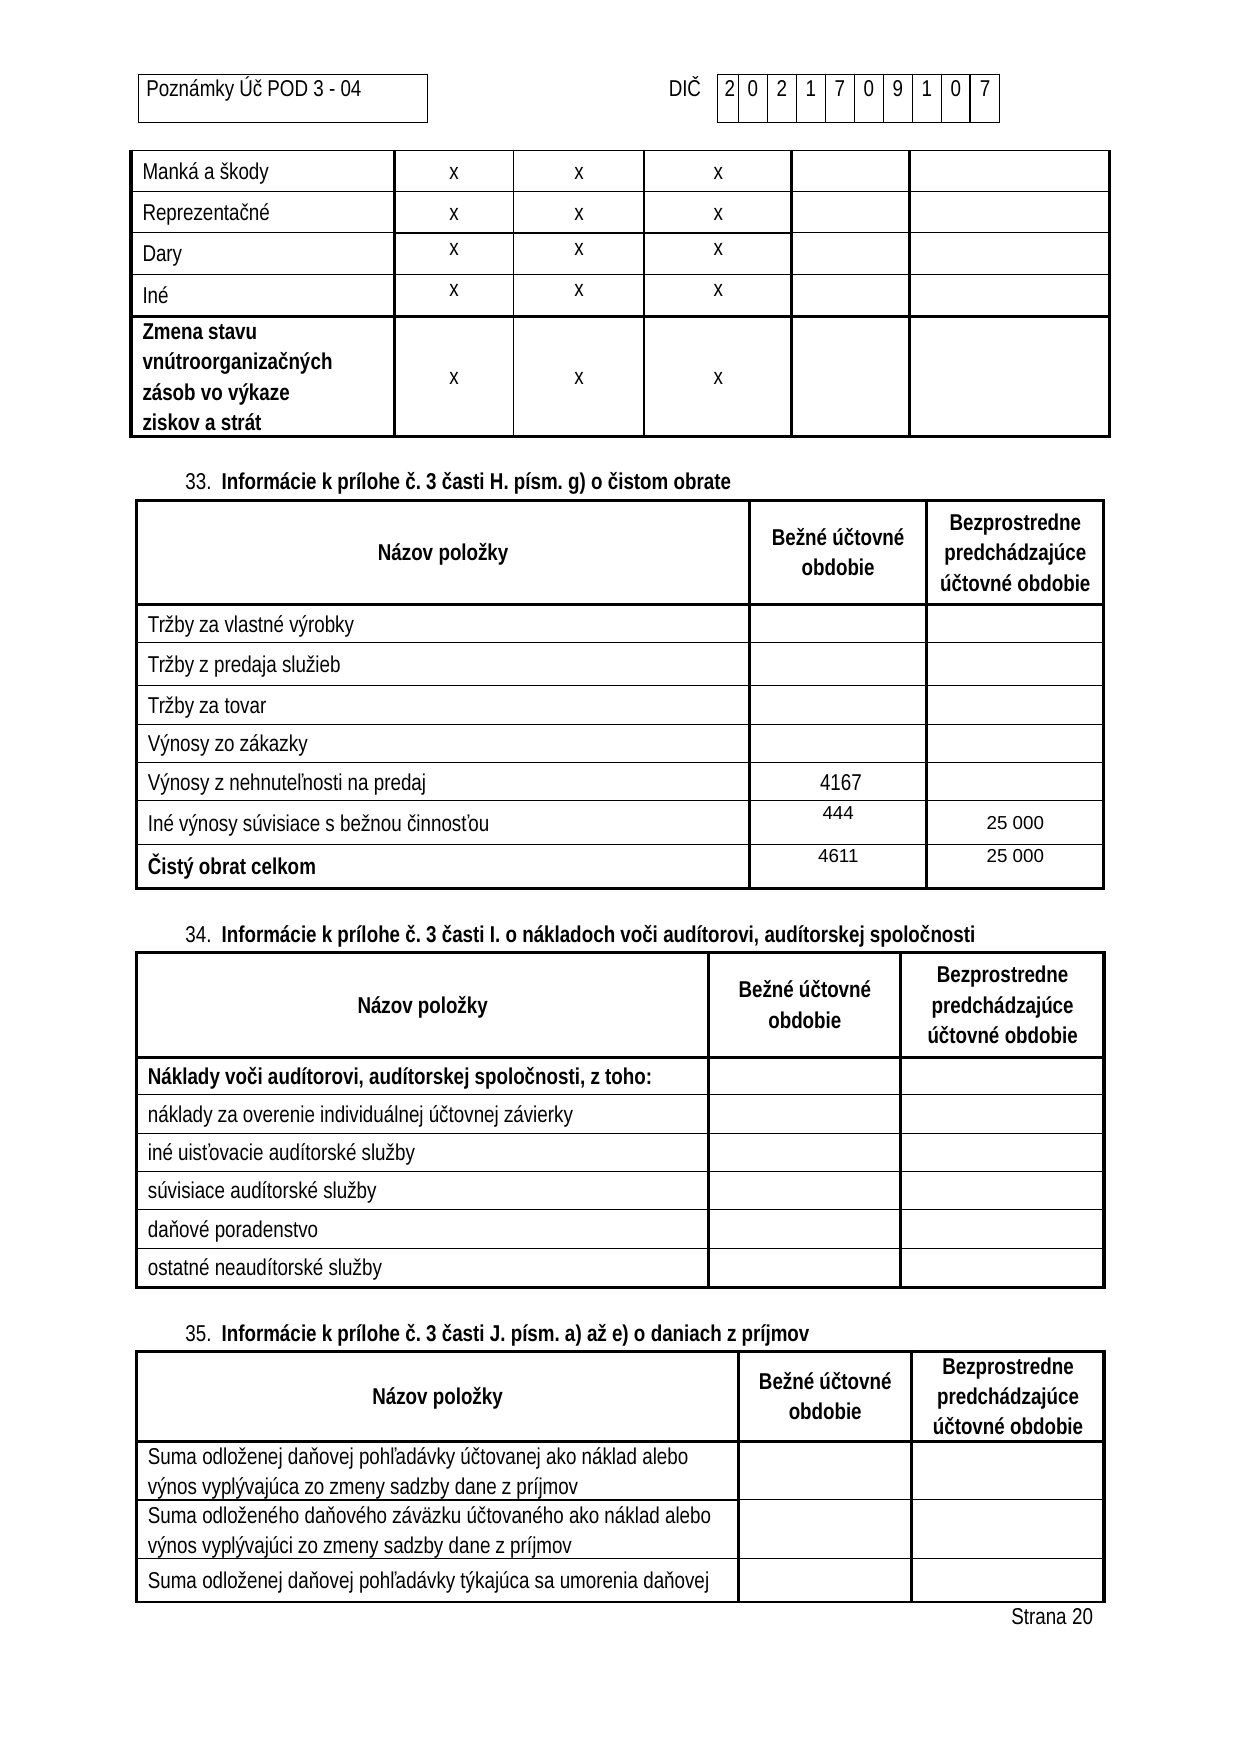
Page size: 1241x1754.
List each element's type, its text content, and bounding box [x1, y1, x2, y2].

title Informácie k prílohe č. 3 časti J. písm. a) až e) o daniach z príjmov [185, 1319, 1093, 1346]
table_cell [710, 1095, 899, 1132]
table_cell x [645, 192, 790, 232]
table_cell Iné výnosy súvisiace s bežnou činnosťou [138, 801, 748, 844]
table_cell [913, 1559, 1102, 1601]
table_cell [740, 1500, 910, 1558]
table_cell [710, 1249, 899, 1286]
table_cell x [645, 151, 790, 191]
table_cell [902, 1059, 1102, 1094]
table_cell daňové poradenstvo [138, 1210, 707, 1248]
table_cell [793, 275, 908, 315]
table_cell Čistý obrat celkom [138, 845, 748, 887]
table_header Bezprostredne predchádzajúce účtovné obdobie [913, 1353, 1102, 1439]
table_cell Reprezentačné [133, 192, 393, 232]
table_cell [911, 275, 1108, 315]
table_cell [740, 1443, 910, 1499]
table_header Názov položky [138, 502, 748, 603]
table_cell [928, 725, 1102, 762]
table_cell Dary [133, 233, 393, 273]
table_cell [793, 233, 908, 273]
table_cell x [396, 234, 513, 273]
table_cell Zmena stavu vnútroorganizačných zásob vo výkaze ziskov a strát [133, 318, 393, 435]
table_cell x [514, 275, 643, 315]
table_cell [793, 192, 908, 232]
table_cell [911, 192, 1108, 232]
table_cell [911, 151, 1108, 191]
table_cell [751, 606, 925, 642]
table_cell [911, 233, 1108, 273]
table_cell Suma odloženej daňovej pohľadávky účtovanej ako náklad alebo výnos vyplývajúca zo zmeny sadzby dane z príjmov [138, 1443, 737, 1499]
table_cell x [396, 192, 513, 232]
table_cell [710, 1134, 899, 1171]
table_cell Tržby za tovar [138, 686, 748, 723]
table_cell [902, 1210, 1102, 1248]
table_cell [913, 1443, 1102, 1499]
table_cell [710, 1059, 899, 1094]
table_cell [793, 318, 908, 435]
table_cell [902, 1095, 1102, 1132]
table_cell [902, 1134, 1102, 1171]
table_cell [751, 643, 925, 685]
table_cell iné uisťovacie audítorské služby [138, 1134, 707, 1171]
table_cell náklady za overenie individuálnej účtovnej závierky [138, 1095, 707, 1132]
table_cell Výnosy zo zákazky [138, 725, 748, 762]
table_cell [913, 1500, 1102, 1558]
table_cell x [396, 275, 513, 315]
table_cell [928, 643, 1102, 685]
title Informácie k prílohe č. 3 časti I. o nákladoch voči audítorovi, audítorskej spoločnosti [185, 921, 1093, 947]
table_cell Tržby z predaja služieb [138, 643, 748, 685]
table_cell [902, 1172, 1102, 1209]
table_cell [710, 1210, 899, 1248]
table_header Bezprostredne predchádzajúce účtovné obdobie [902, 954, 1102, 1056]
table_cell súvisiace audítorské služby [138, 1172, 707, 1209]
table_cell x [645, 234, 790, 273]
table_cell x [645, 275, 790, 315]
table_cell x [396, 151, 513, 191]
table_cell 444 [751, 801, 925, 844]
table_cell x [514, 318, 643, 435]
table_header Bežné účtovné obdobie [740, 1353, 910, 1439]
table_cell [793, 151, 908, 191]
table_cell x [396, 318, 513, 435]
table_header Bezprostredne predchádzajúce účtovné obdobie [928, 502, 1102, 603]
table_cell 4611 [751, 845, 925, 887]
table_cell Výnosy z nehnuteľnosti na predaj [138, 763, 748, 800]
table_cell Tržby za vlastné výrobky [138, 606, 748, 642]
table_cell [710, 1172, 899, 1209]
table_cell Náklady voči audítorovi, audítorskej spoločnosti, z toho: [138, 1059, 707, 1094]
table_cell 4167 [751, 763, 925, 800]
table_cell 25 000 [928, 845, 1102, 887]
title Informácie k prílohe č. 3 časti H. písm. g) o čistom obrate [185, 468, 1093, 495]
table_header Názov položky [138, 954, 707, 1056]
table_cell Manká a škody [133, 151, 393, 191]
table_cell x [645, 318, 790, 435]
table_cell [740, 1559, 910, 1601]
table_cell 25 000 [928, 801, 1102, 844]
table_cell [751, 725, 925, 762]
table_cell [751, 686, 925, 723]
table_cell Iné [133, 275, 393, 315]
table_cell [902, 1249, 1102, 1286]
table_header Bežné účtovné obdobie [710, 954, 899, 1056]
table_header Bežné účtovné obdobie [751, 502, 925, 603]
table_cell [928, 686, 1102, 723]
table_cell Suma odloženej daňovej pohľadávky týkajúca sa umorenia daňovej [138, 1559, 737, 1601]
table_cell Suma odloženého daňového záväzku účtovaného ako náklad alebo výnos vyplývajúci zo zmeny sadzby dane z príjmov [138, 1501, 737, 1558]
table_cell [928, 763, 1102, 800]
table_cell [911, 318, 1108, 435]
table_cell [928, 606, 1102, 642]
table_cell x [514, 192, 643, 232]
table_cell x [514, 151, 643, 191]
table_header Názov položky [138, 1353, 737, 1439]
table_cell x [514, 234, 643, 273]
table_cell ostatné neaudítorské služby [138, 1249, 707, 1286]
